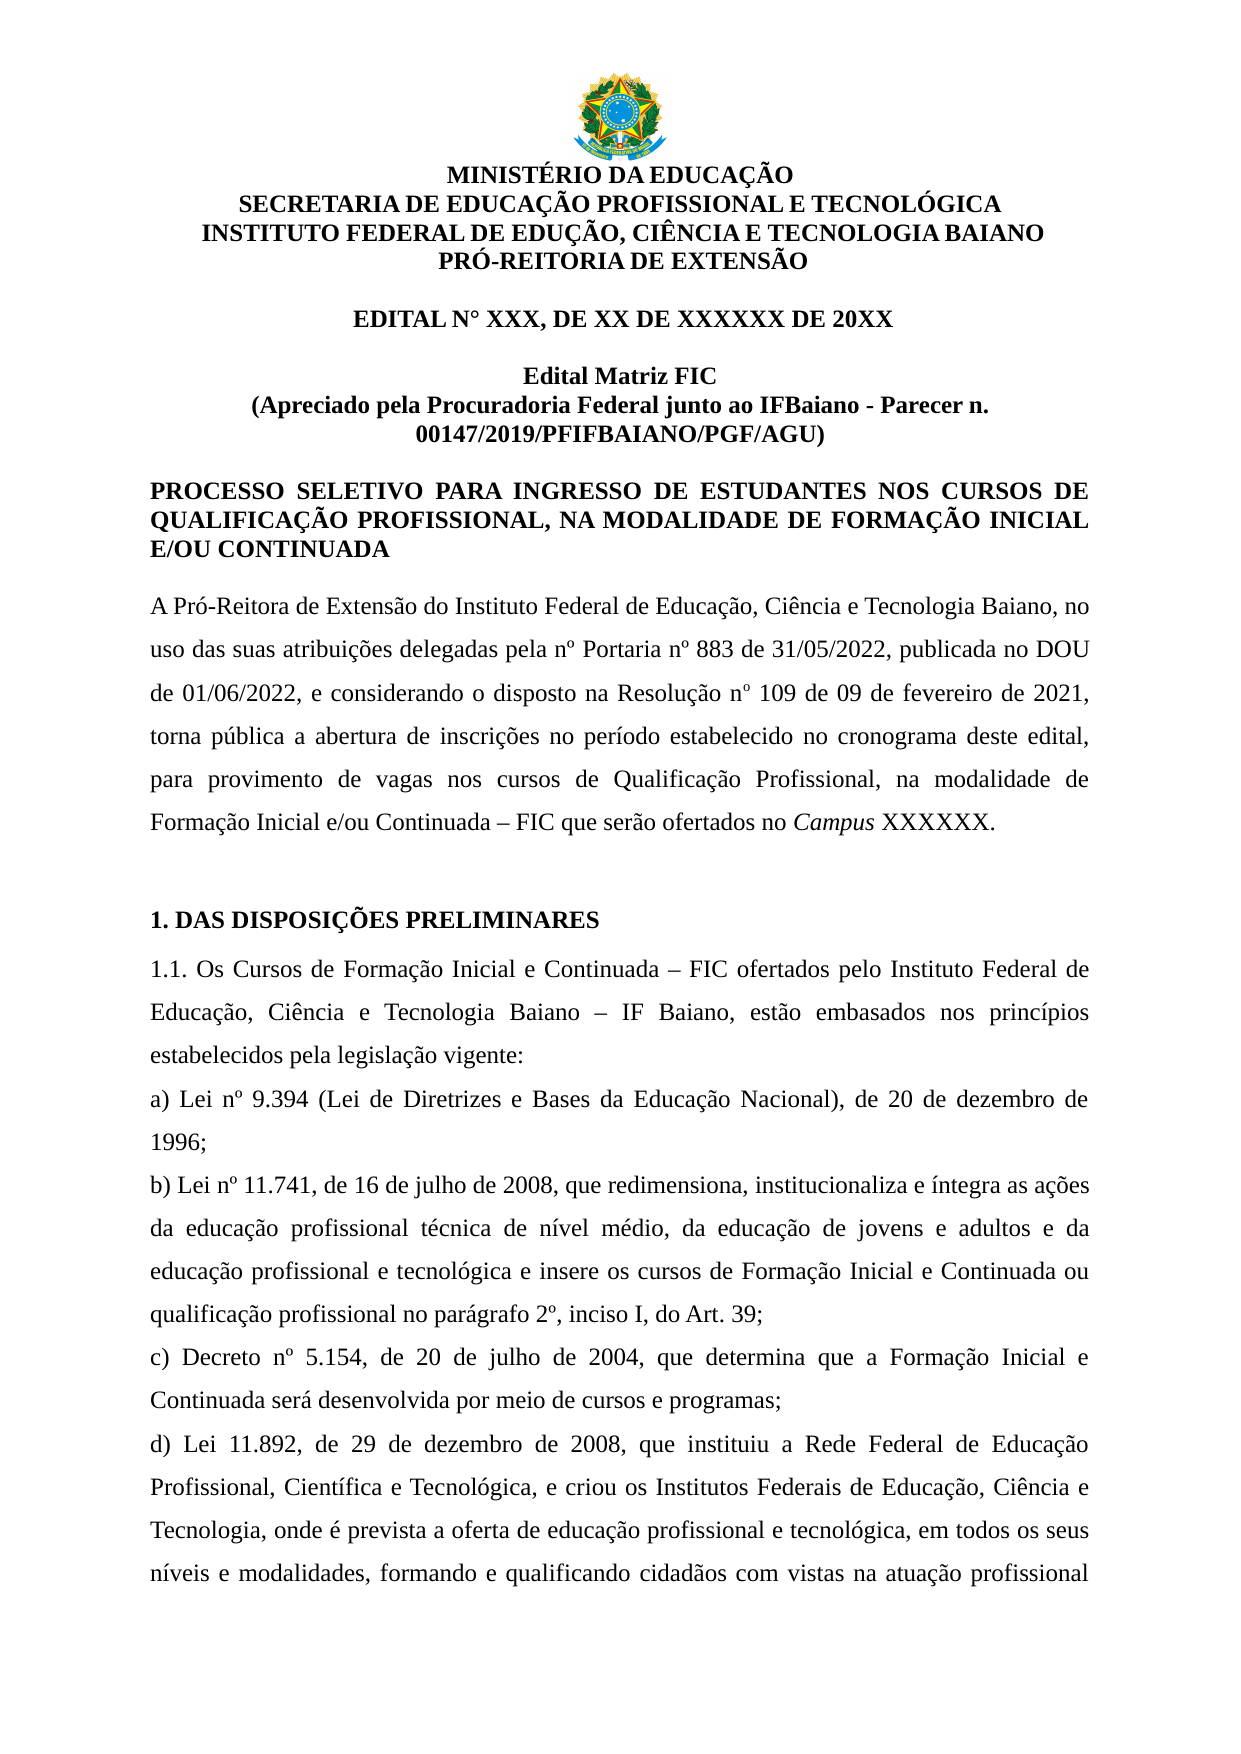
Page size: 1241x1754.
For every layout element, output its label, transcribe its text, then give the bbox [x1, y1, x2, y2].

text Edital Matriz FIC [150, 361, 1090, 390]
text EDITAL N° XXX, DE XX DE XXXXXX DE 20XX [150, 304, 1090, 333]
text d) Lei 11.892, de 29 de dezembro de 2008, que instituiu a Rede Federal de Educação Profissional, Científica e Tecnológica, e criou os Institutos Federais de Educação, Ciência e Tecnologia, onde é prevista a oferta de educação profissional e tecnológica, em todos os seus níveis e modalidades, formando e qualificando cidadãos com vistas na atuação profissional [150, 1429, 1090, 1587]
text 1. DAS DISPOSIÇÕES PRELIMINARES [150, 905, 1090, 934]
text c) Decreto nº 5.154, de 20 de julho de 2004, que determina que a Formação Inicial e Continuada será desenvolvida por meio de cursos e programas; [150, 1342, 1090, 1414]
picture [597, 146, 608, 152]
picture [573, 73, 667, 161]
text A Pró-Reitora de Extensão do Instituto Federal de Educação, Ciência e Tecnologia Baiano, no uso das suas atribuições delegadas pela nº Portaria nº 883 de 31/05/2022, publicada no DOU de 01/06/2022, e considerando o disposto na Resolução no 109 de 09 de fevereiro de 2021, torna pública a abertura de inscrições no período estabelecido no cronograma deste edital, para provimento de vagas nos cursos de Qualificação Profissional, na modalidade de Formação Inicial e/ou Continuada – FIC que serão ofertados no Campus XXXXXX. [150, 591, 1090, 836]
picture [639, 144, 651, 149]
picture [589, 143, 596, 149]
text 1.1. Os Cursos de Formação Inicial e Continuada – FIC ofertados pelo Instituto Federal de Educação, Ciência e Tecnologia Baiano – IF Baiano, estão embasados nos princípios estabelecidos pela legislação vigente: [150, 954, 1090, 1069]
text a) Lei nº 9.394 (Lei de Diretrizes e Bases da Educação Nacional), de 20 de dezembro de 1996; [150, 1084, 1090, 1156]
text (Apreciado pela Procuradoria Federal junto ao IFBaiano - Parecer n. 00147/2019/PFIFBAIANO/PGF/AGU) [150, 390, 1090, 448]
text PROCESSO SELETIVO PARA INGRESSO DE ESTUDANTES NOS CURSOS DE QUALIFICAÇÃO PROFISSIONAL, NA MODALIDADE DE FORMAÇÃO INICIAL E/OU CONTINUADA [150, 476, 1090, 563]
text b) Lei nº 11.741, de 16 de julho de 2008, que redimensiona, institucionaliza e íntegra as ações da educação profissional técnica de nível médio, da educação de jovens e adultos e da educação profissional e tecnológica e insere os cursos de Formação Inicial e Continuada ou qualificação profissional no parágrafo 2º, inciso I, do Art. 39; [150, 1170, 1090, 1328]
